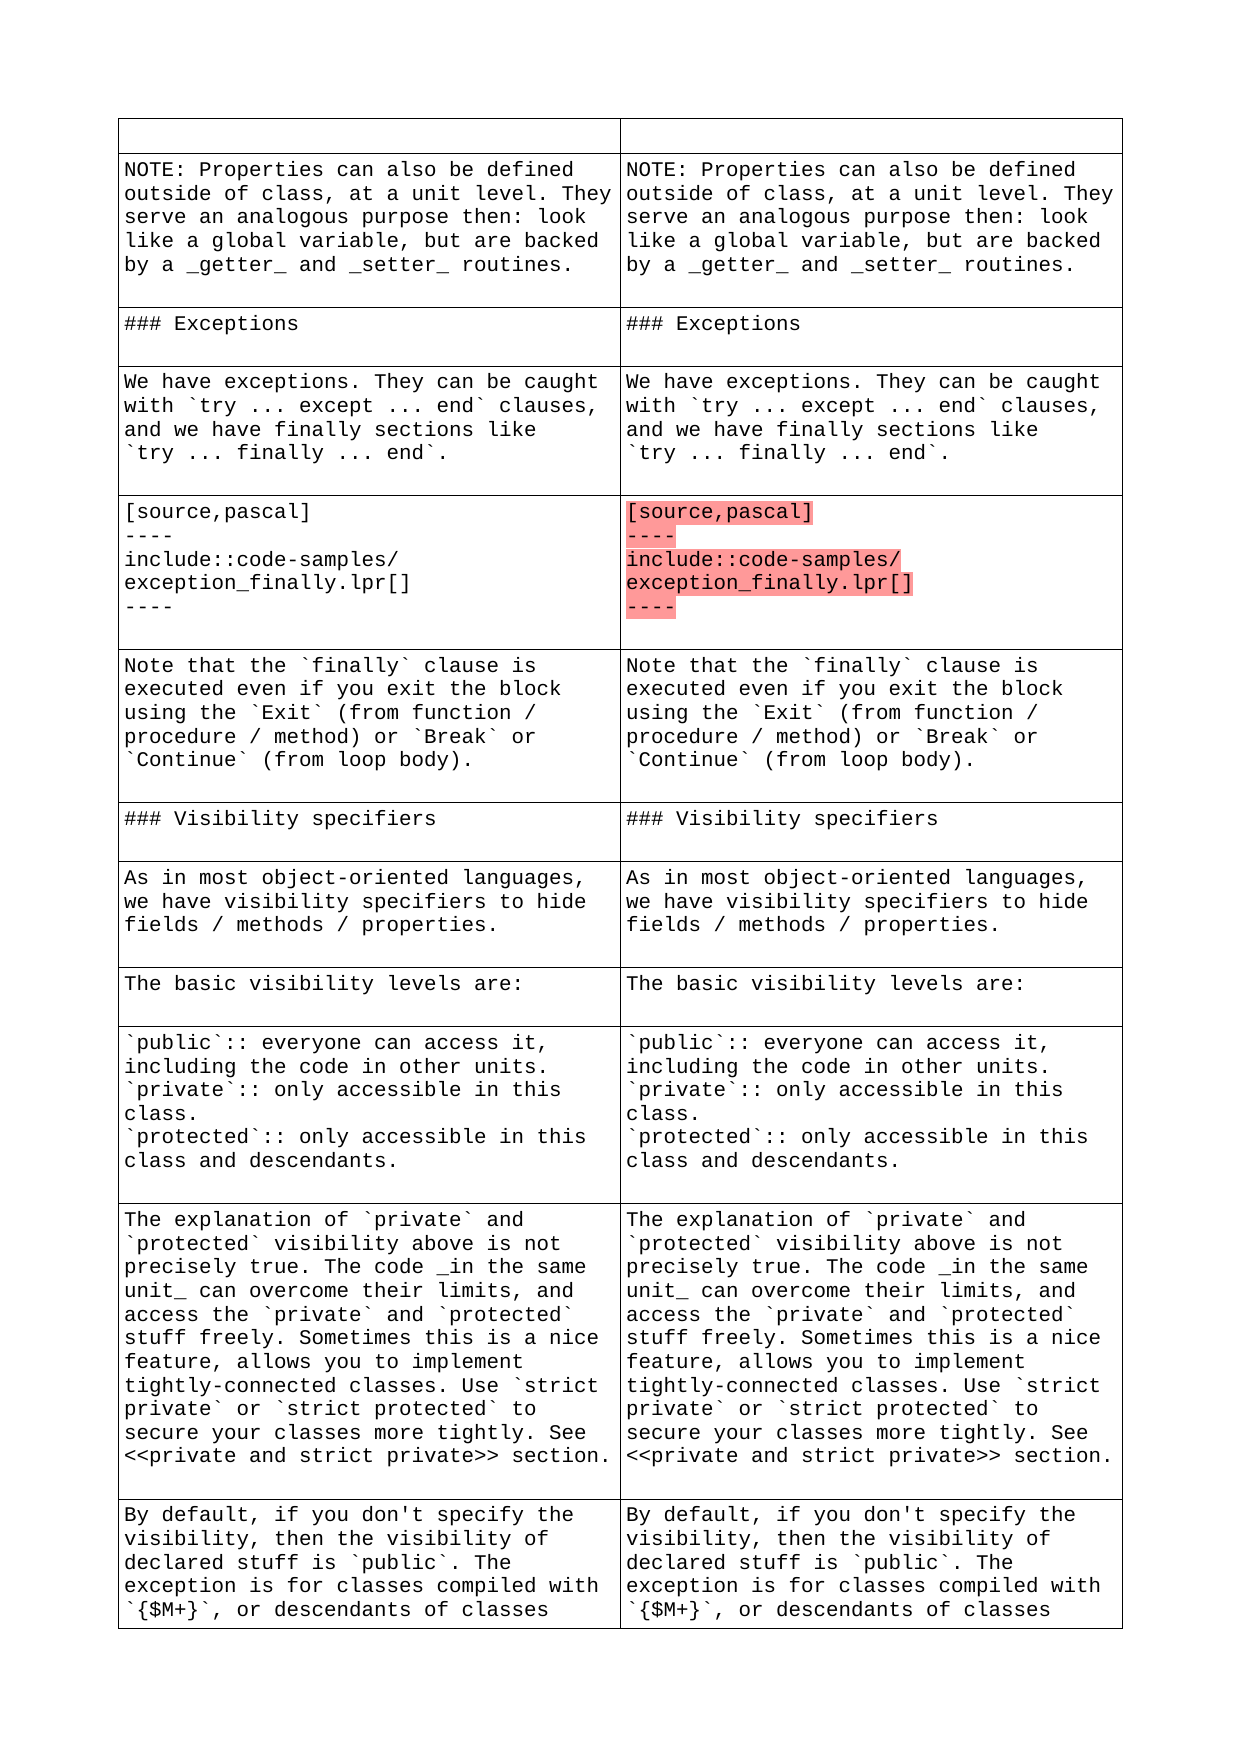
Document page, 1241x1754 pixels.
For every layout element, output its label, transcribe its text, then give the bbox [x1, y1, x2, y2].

table_cell NOTE: Properties can also be defined outside of class, at a unit level. They serve an analogous purpose then: look like a global variable, but are backed by a _getter_ and _setter_ routines. [119, 154, 620, 307]
table_cell Note that the `finally` clause is executed even if you exit the block using the `Exit` (from function / procedure / method) or `Break` or `Continue` (from loop body). [621, 650, 1122, 802]
table_cell We have exceptions. They can be caught with `try ... except ... end` clauses, and we have finally sections like `try ... finally ... end`. [621, 367, 1122, 495]
table_cell Note that the `finally` clause is executed even if you exit the block using the `Exit` (from function / procedure / method) or `Break` or `Continue` (from loop body). [119, 650, 620, 802]
table_cell ### Exceptions [621, 308, 1122, 366]
table_cell `public`:: everyone can access it, including the code in other units. `private`:: only accessible in this class. `protected`:: only accessible in this class and descendants. [119, 1027, 620, 1203]
table_cell [119, 119, 620, 153]
table_cell The basic visibility levels are: [621, 968, 1122, 1026]
table_cell NOTE: Properties can also be defined outside of class, at a unit level. They serve an analogous purpose then: look like a global variable, but are backed by a _getter_ and _setter_ routines. [621, 154, 1122, 307]
table_cell The basic visibility levels are: [119, 968, 620, 1026]
table_cell The explanation of `private` and `protected` visibility above is not precisely true. The code _in the same unit_ can overcome their limits, and access the `private` and `protected` stuff freely. Sometimes this is a nice feature, allows you to implement tightly-connected classes. Use `strict private` or `strict protected` to secure your classes more tightly. See <<private and strict private>> section. [621, 1204, 1122, 1498]
table_cell ### Visibility specifiers [119, 803, 620, 861]
table_cell ### Exceptions [119, 308, 620, 366]
table_cell As in most object-oriented languages, we have visibility specifiers to hide fields / methods / properties. [621, 862, 1122, 967]
table_cell [source,pascal] ---- include::code-samples/exception_finally.lpr[] ---- [119, 496, 620, 649]
table_cell As in most object-oriented languages, we have visibility specifiers to hide fields / methods / properties. [119, 862, 620, 967]
table_cell ### Visibility specifiers [621, 803, 1122, 861]
table_cell We have exceptions. They can be caught with `try ... except ... end` clauses, and we have finally sections like `try ... finally ... end`. [119, 367, 620, 495]
table_cell [621, 119, 1122, 153]
table_cell By default, if you don't specify the visibility, then the visibility of declared stuff is `public`. The exception is for classes compiled with `{$M+}`, or descendants of classes [119, 1500, 620, 1628]
table_cell The explanation of `private` and `protected` visibility above is not precisely true. The code _in the same unit_ can overcome their limits, and access the `private` and `protected` stuff freely. Sometimes this is a nice feature, allows you to implement tightly-connected classes. Use `strict private` or `strict protected` to secure your classes more tightly. See <<private and strict private>> section. [119, 1204, 620, 1498]
table_cell `public`:: everyone can access it, including the code in other units. `private`:: only accessible in this class. `protected`:: only accessible in this class and descendants. [621, 1027, 1122, 1203]
table_cell By default, if you don't specify the visibility, then the visibility of declared stuff is `public`. The exception is for classes compiled with `{$M+}`, or descendants of classes [621, 1500, 1122, 1628]
table_cell [source,pascal] ---- include::code-samples/exception_finally.lpr[] ---- [621, 496, 1122, 649]
